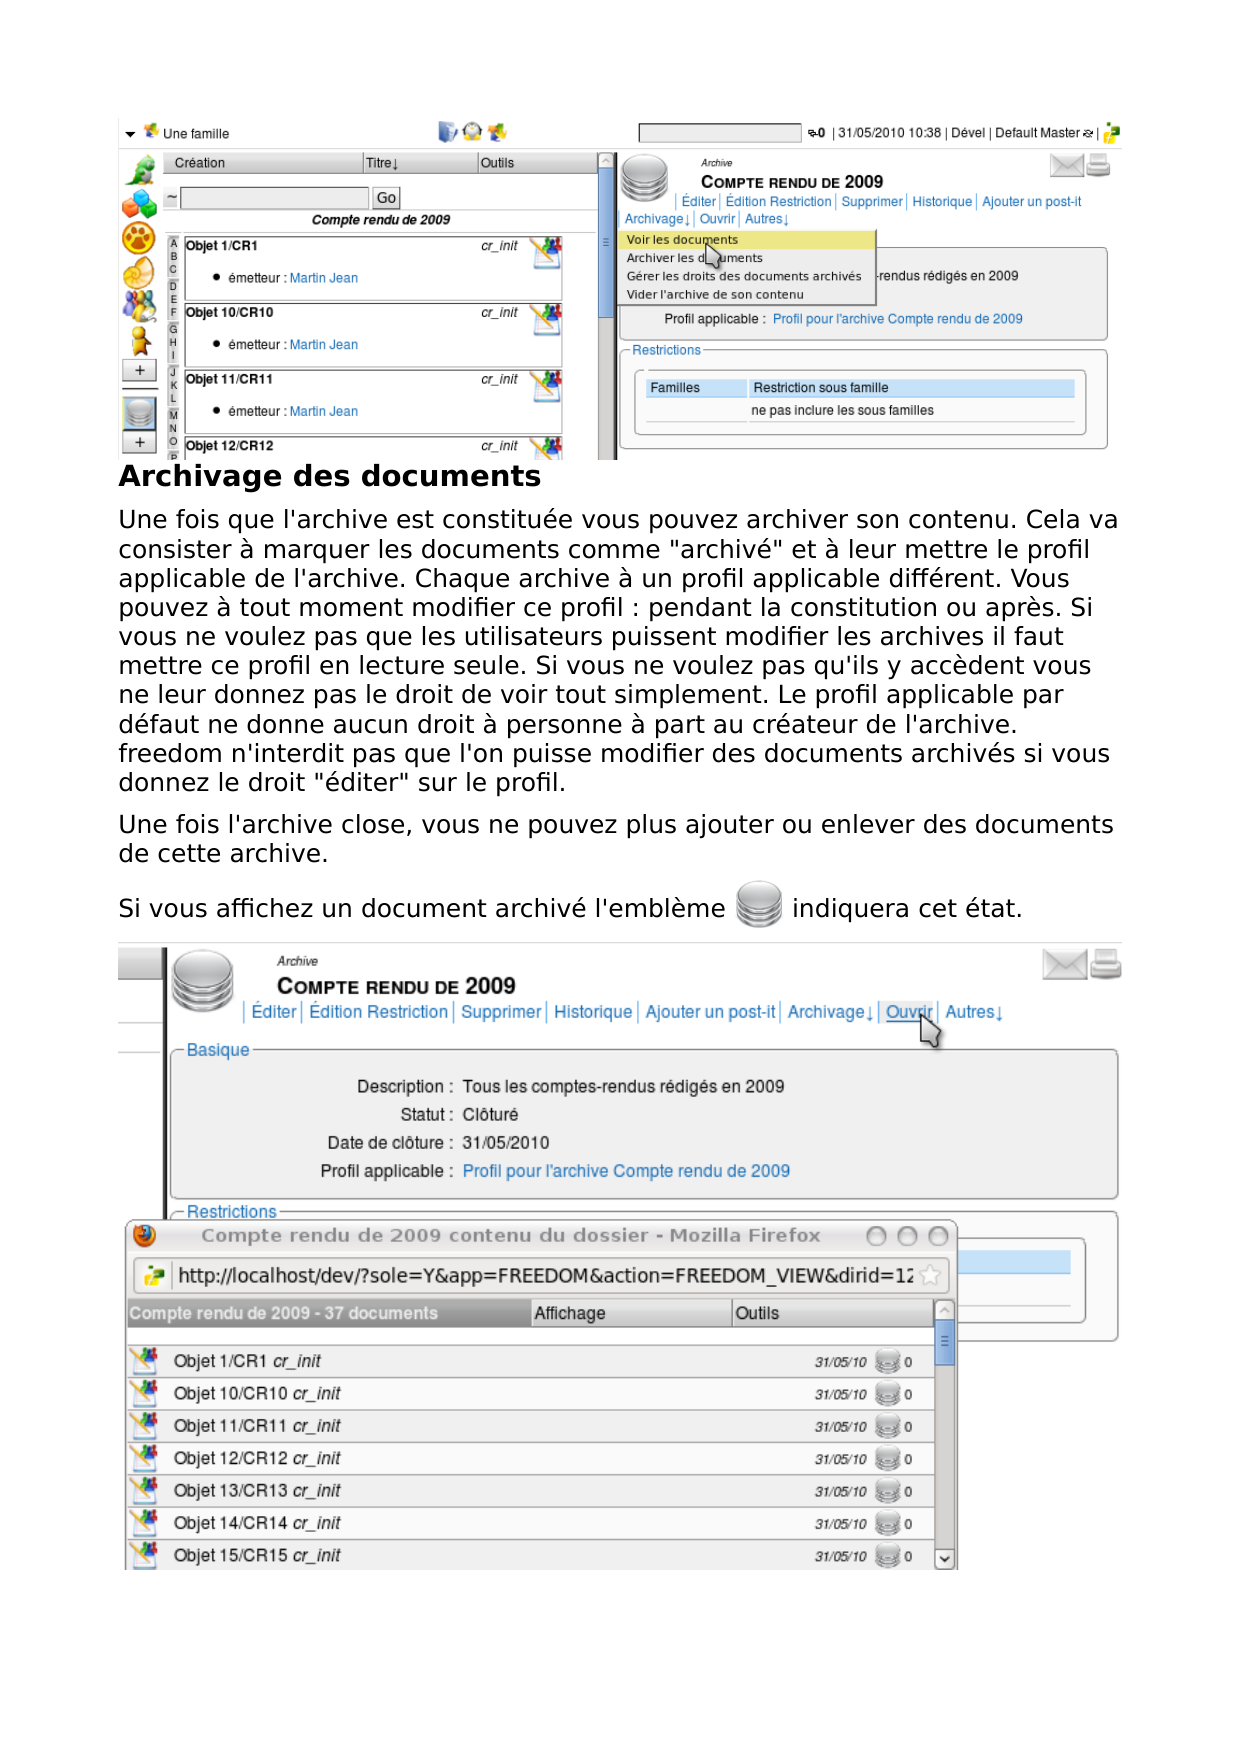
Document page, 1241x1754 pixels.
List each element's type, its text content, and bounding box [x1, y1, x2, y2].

picture [118, 942, 1123, 1570]
subtitle Archivage des documents [118, 460, 1122, 493]
text indiquera cet état. [784, 881, 1122, 930]
picture [118, 118, 1123, 460]
text Une fois que l'archive est constituée vous pouvez archiver son contenu. Cela va consister à marquer les documents comme "archivé" et à leur mettre le profil applicable de l'archive. Chaque archive à un profil applicable différent. Vous pouvez à tout moment modifier ce profil : pendant la constitution ou après. Si vous ne voulez pas que les utilisateurs puissent modifier les archives il faut mettre ce profil en lecture seule. Si vous ne voulez pas qu'ils y accèdent vous ne leur donnez pas le droit de voir tout simplement. Le profil applicable par défaut ne donne aucun droit à personne à part au créateur de l'archive. freedom n'interdit pas que l'on puisse modifier des documents archivés si vous donnez le droit "éditer" sur le profil. [118, 506, 1122, 797]
picture [734, 880, 784, 931]
text Si vous affichez un document archivé l'emblème [118, 881, 734, 930]
text Une fois l'archive close, vous ne pouvez plus ajouter ou enlever des documents de cette archive. [118, 810, 1122, 868]
